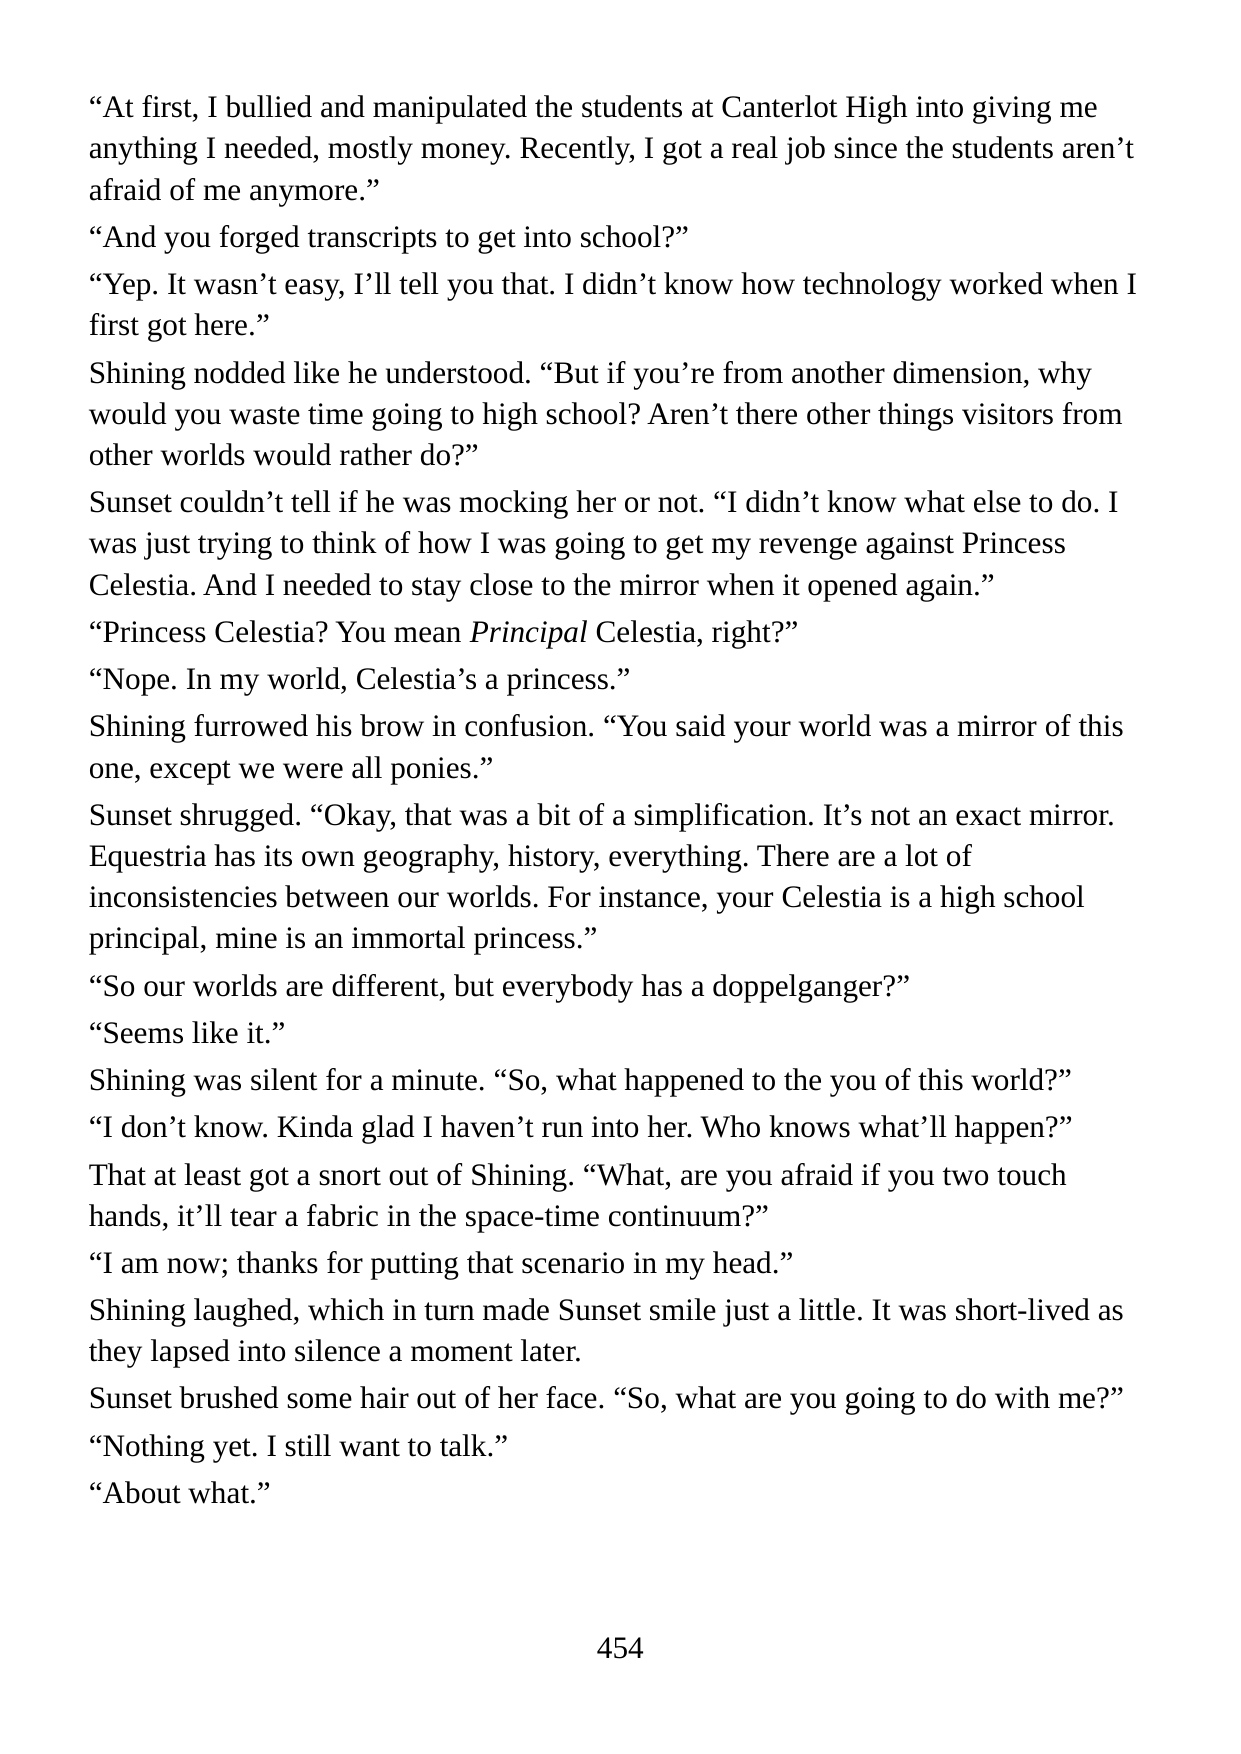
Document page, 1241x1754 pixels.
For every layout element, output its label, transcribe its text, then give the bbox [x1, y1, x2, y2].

text “At first, I bullied and manipulated the students at Canterlot High into giving me anything I needed, mostly money. Recently, I got a real job since the students aren’t afraid of me anymore.” [88, 88, 1152, 207]
text “I don’t know. Kinda glad I haven’t run into her. Who knows what’ll happen?” [88, 1108, 1152, 1144]
text “Princess Celestia? You mean Principal Celestia, right?” [88, 613, 1152, 649]
text “Nope. In my world, Celestia’s a princess.” [88, 660, 1152, 696]
text Sunset brushed some hair out of her face. “So, what are you going to do with me?” [88, 1380, 1152, 1416]
text “I am now; thanks for putting that scenario in my head.” [88, 1244, 1152, 1280]
text “So our worlds are different, but everybody has a doppelganger?” [88, 967, 1152, 1003]
text Shining nodded like he understood. “But if you’re from another dimension, why would you waste time going to high school? Aren’t there other things visitors from other worlds would rather do?” [88, 354, 1152, 472]
text “Nothing yet. I still want to talk.” [88, 1427, 1152, 1463]
text “And you forged transcripts to get into school?” [88, 218, 1152, 254]
text Shining furrowed his brow in confusion. “You said your world was a mirror of this one, except we were all ponies.” [88, 708, 1152, 785]
text “Yep. It wasn’t easy, I’ll tell you that. I didn’t know how technology worked when I first got here.” [88, 265, 1152, 343]
text “Seems like it.” [88, 1014, 1152, 1050]
text Shining laughed, which in turn made Sunset smile just a little. It was short-lived as they lapsed into silence a moment later. [88, 1291, 1152, 1368]
text Sunset shrugged. “Okay, that was a bit of a simplification. It’s not an exact mirror. Equestria has its own geography, history, everything. There are a lot of inconsistencies between our worlds. For instance, your Celestia is a high school principal, mine is an immortal princess.” [88, 796, 1152, 956]
text “About what.” [88, 1474, 1152, 1510]
text That at least got a snort out of Shining. “What, are you afraid if you two touch hands, it’ll tear a fabric in the space-time continuum?” [88, 1156, 1152, 1233]
text Shining was silent for a minute. “So, what happened to the you of this world?” [88, 1061, 1152, 1097]
text Sunset couldn’t tell if he was mocking her or not. “I didn’t know what else to do. I was just trying to think of how I was going to get my revenge against Princess Celestia. And I needed to stay close to the mirror when it opened again.” [88, 483, 1152, 602]
